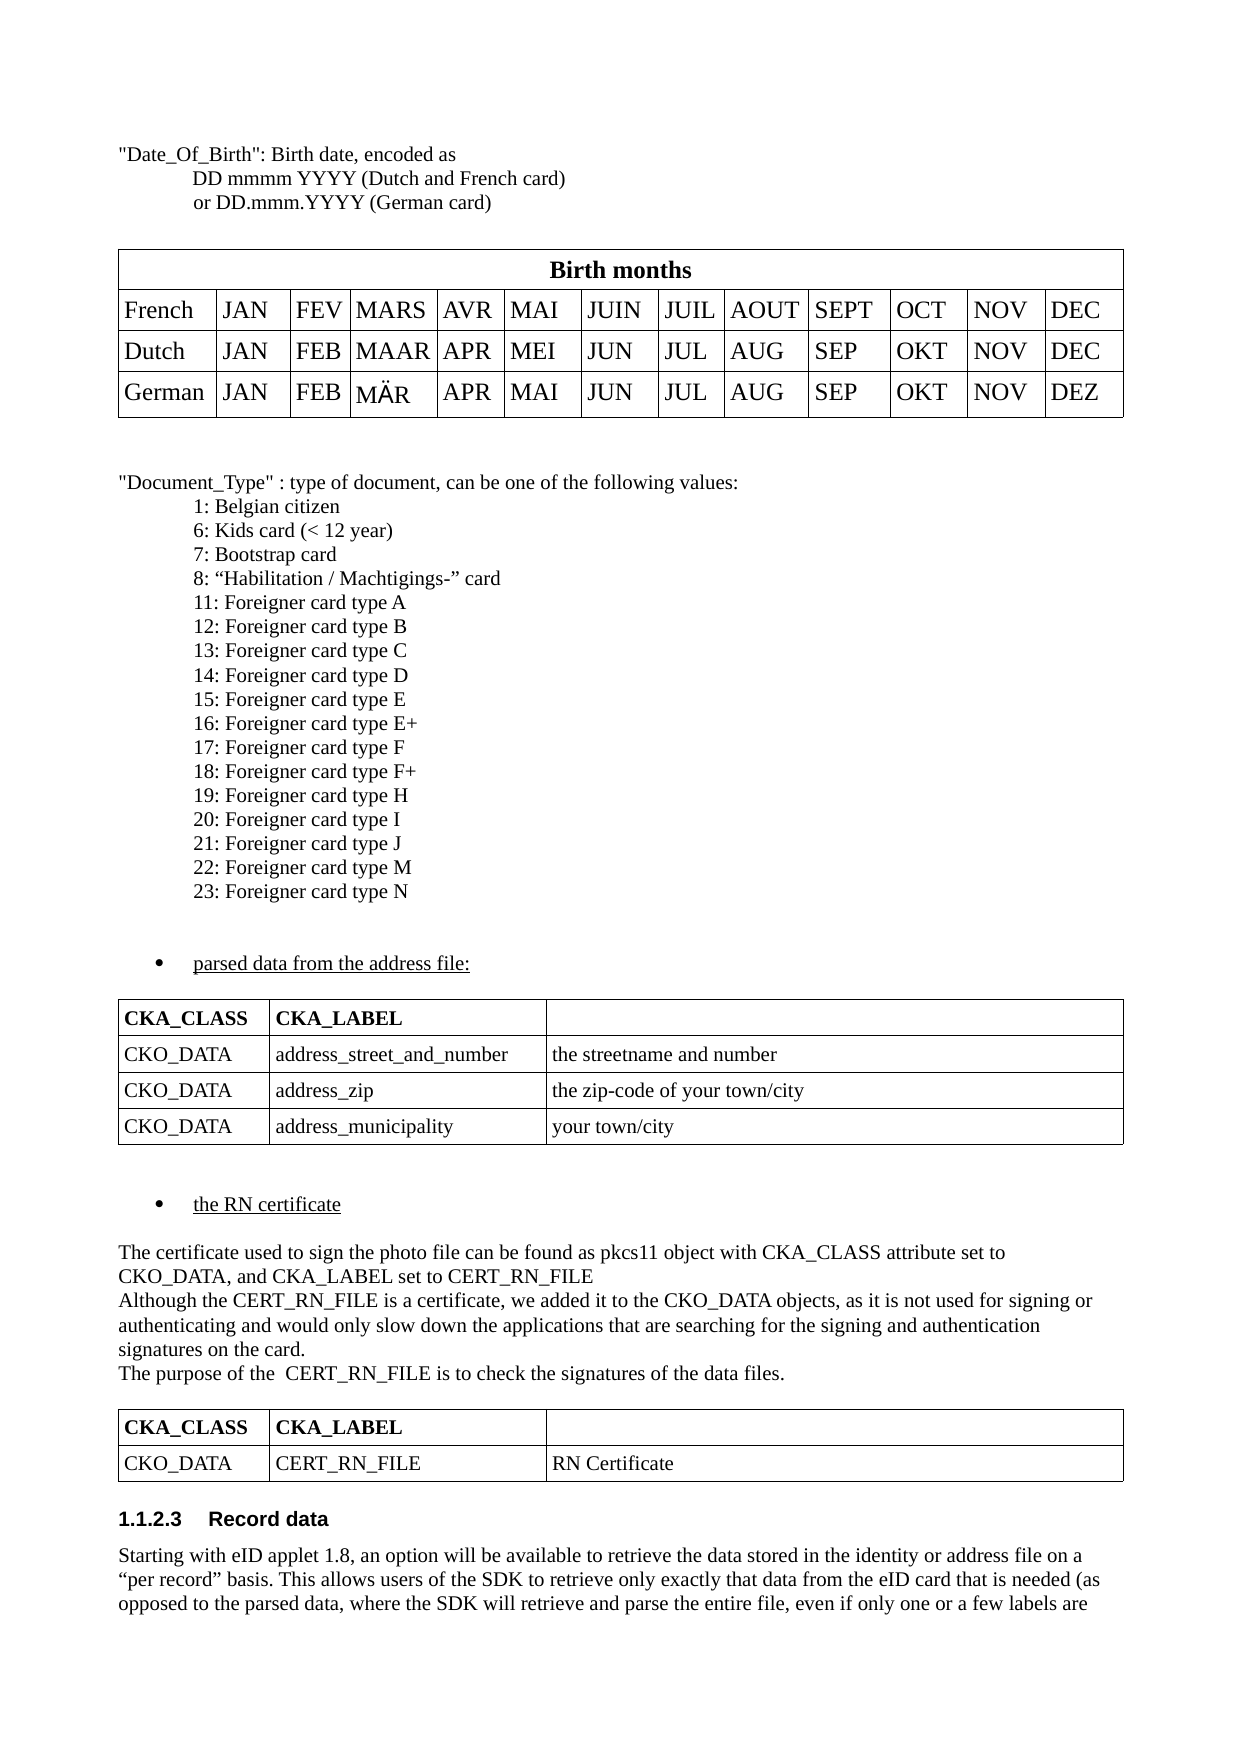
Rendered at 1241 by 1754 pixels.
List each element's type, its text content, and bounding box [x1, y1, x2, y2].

text 23: Foreigner card type N [118, 879, 1122, 903]
text 20: Foreigner card type I [118, 807, 1122, 831]
table_cell MAAR [351, 331, 437, 371]
table_cell CKO_DATA [119, 1109, 269, 1143]
text "Document_Type" : type of document, can be one of the following values: [118, 470, 1122, 494]
text "Date_Of_Birth": Birth date, encoded as [118, 142, 1122, 166]
text The certificate used to sign the photo file can be found as pkcs11 object with CKA_CLASS attribute set to CKO_DATA, and CKA_LABEL set to CERT_RN_FILE [118, 1240, 1122, 1288]
table_cell JUIN [582, 290, 658, 330]
text 11: Foreigner card type A [118, 590, 1122, 614]
table_header [547, 1000, 1123, 1035]
table_cell MAI [505, 372, 581, 417]
table_cell CKO_DATA [119, 1446, 269, 1481]
text Although the CERT_RN_FILE is a certificate, we added it to the CKO_DATA objects, as it is not used for signing or authenticating and would only slow down the applications that are searching for the signing and authentication signatures on the card. [118, 1288, 1122, 1361]
table_header CKA_CLASS [119, 1000, 269, 1035]
table_cell FEV [291, 290, 350, 330]
table_cell SEP [809, 331, 890, 371]
table_cell address_municipality [270, 1109, 546, 1143]
text or DD.mmm.YYYY (German card) [118, 190, 1122, 214]
table_cell APR [438, 372, 504, 417]
table_header CKA_LABEL [270, 1000, 546, 1035]
table_cell OKT [891, 331, 967, 371]
table_cell JUL [659, 331, 724, 371]
table_cell the zip-code of your town/city [547, 1073, 1123, 1107]
table_cell SEPT [809, 290, 890, 330]
table_cell RN Certificate [547, 1446, 1123, 1481]
table_cell MAI [505, 290, 581, 330]
table_cell your town/city [547, 1109, 1123, 1143]
table_cell French [119, 290, 216, 330]
text 21: Foreigner card type J [118, 831, 1122, 855]
text 6: Kids card (< 12 year) [118, 518, 1122, 542]
table_cell AOUT [725, 290, 808, 330]
table_cell DEZ [1046, 372, 1123, 417]
table_header Birth months [119, 250, 1123, 289]
text 8: “Habilitation / Machtigings-” card [118, 566, 1122, 590]
list parsed data from the address file: [156, 951, 1122, 975]
subtitle Record data [118, 1506, 1122, 1530]
table_cell address_street_and_number [270, 1036, 546, 1071]
table_cell MARS [351, 290, 437, 330]
text 19: Foreigner card type H [118, 783, 1122, 807]
text DD mmmm YYYY (Dutch and French card) [118, 166, 1122, 190]
table_cell DEC [1046, 331, 1123, 371]
table_cell OKT [891, 372, 967, 417]
table_cell DEC [1046, 290, 1123, 330]
table_cell JUIL [659, 290, 724, 330]
text Starting with eID applet 1.8, an option will be available to retrieve the data stored in the identity or address file on a “per record” basis. This allows users of the SDK to retrieve only exactly that data from the eID card that is needed (as opposed to the parsed data, where the SDK will retrieve and parse the entire file, even if only one or a few labels are [118, 1543, 1122, 1615]
text 1: Belgian citizen [118, 494, 1122, 518]
text 18: Foreigner card type F+ [118, 759, 1122, 783]
text 17: Foreigner card type F [118, 735, 1122, 759]
table_header CKA_LABEL [270, 1410, 546, 1445]
table_header [547, 1410, 1123, 1445]
table_header CKA_CLASS [119, 1410, 269, 1445]
table_cell JUL [659, 372, 724, 417]
table_cell NOV [968, 372, 1045, 417]
table_cell JUN [582, 331, 658, 371]
table_cell CERT_RN_FILE [270, 1446, 546, 1481]
table_cell CKO_DATA [119, 1073, 269, 1107]
table_cell JAN [217, 290, 290, 330]
table_cell NOV [968, 331, 1045, 371]
table_cell FEB [291, 372, 350, 417]
table_cell OCT [891, 290, 967, 330]
table_cell the streetname and number [547, 1036, 1123, 1071]
table_cell MEI [505, 331, 581, 371]
table_cell MӒR [351, 372, 437, 417]
table_cell JAN [217, 372, 290, 417]
text 12: Foreigner card type B [118, 614, 1122, 638]
table_cell AVR [438, 290, 504, 330]
list the RN certificate [156, 1192, 1122, 1216]
text 15: Foreigner card type E [118, 687, 1122, 711]
text 22: Foreigner card type M [118, 855, 1122, 879]
table_cell JAN [217, 331, 290, 371]
text 7: Bootstrap card [118, 542, 1122, 566]
text 14: Foreigner card type D [118, 662, 1122, 687]
table_cell CKO_DATA [119, 1036, 269, 1071]
table_cell JUN [582, 372, 658, 417]
table_cell FEB [291, 331, 350, 371]
text 16: Foreigner card type E+ [118, 711, 1122, 735]
table_cell APR [438, 331, 504, 371]
text 13: Foreigner card type C [118, 638, 1122, 662]
text The purpose of the CERT_RN_FILE is to check the signatures of the data files. [118, 1361, 1122, 1385]
table_cell AUG [725, 372, 808, 417]
table_cell Dutch [119, 331, 216, 371]
table_cell address_zip [270, 1073, 546, 1107]
table_cell AUG [725, 331, 808, 371]
table_cell NOV [968, 290, 1045, 330]
table_cell German [119, 372, 216, 417]
table_cell SEP [809, 372, 890, 417]
